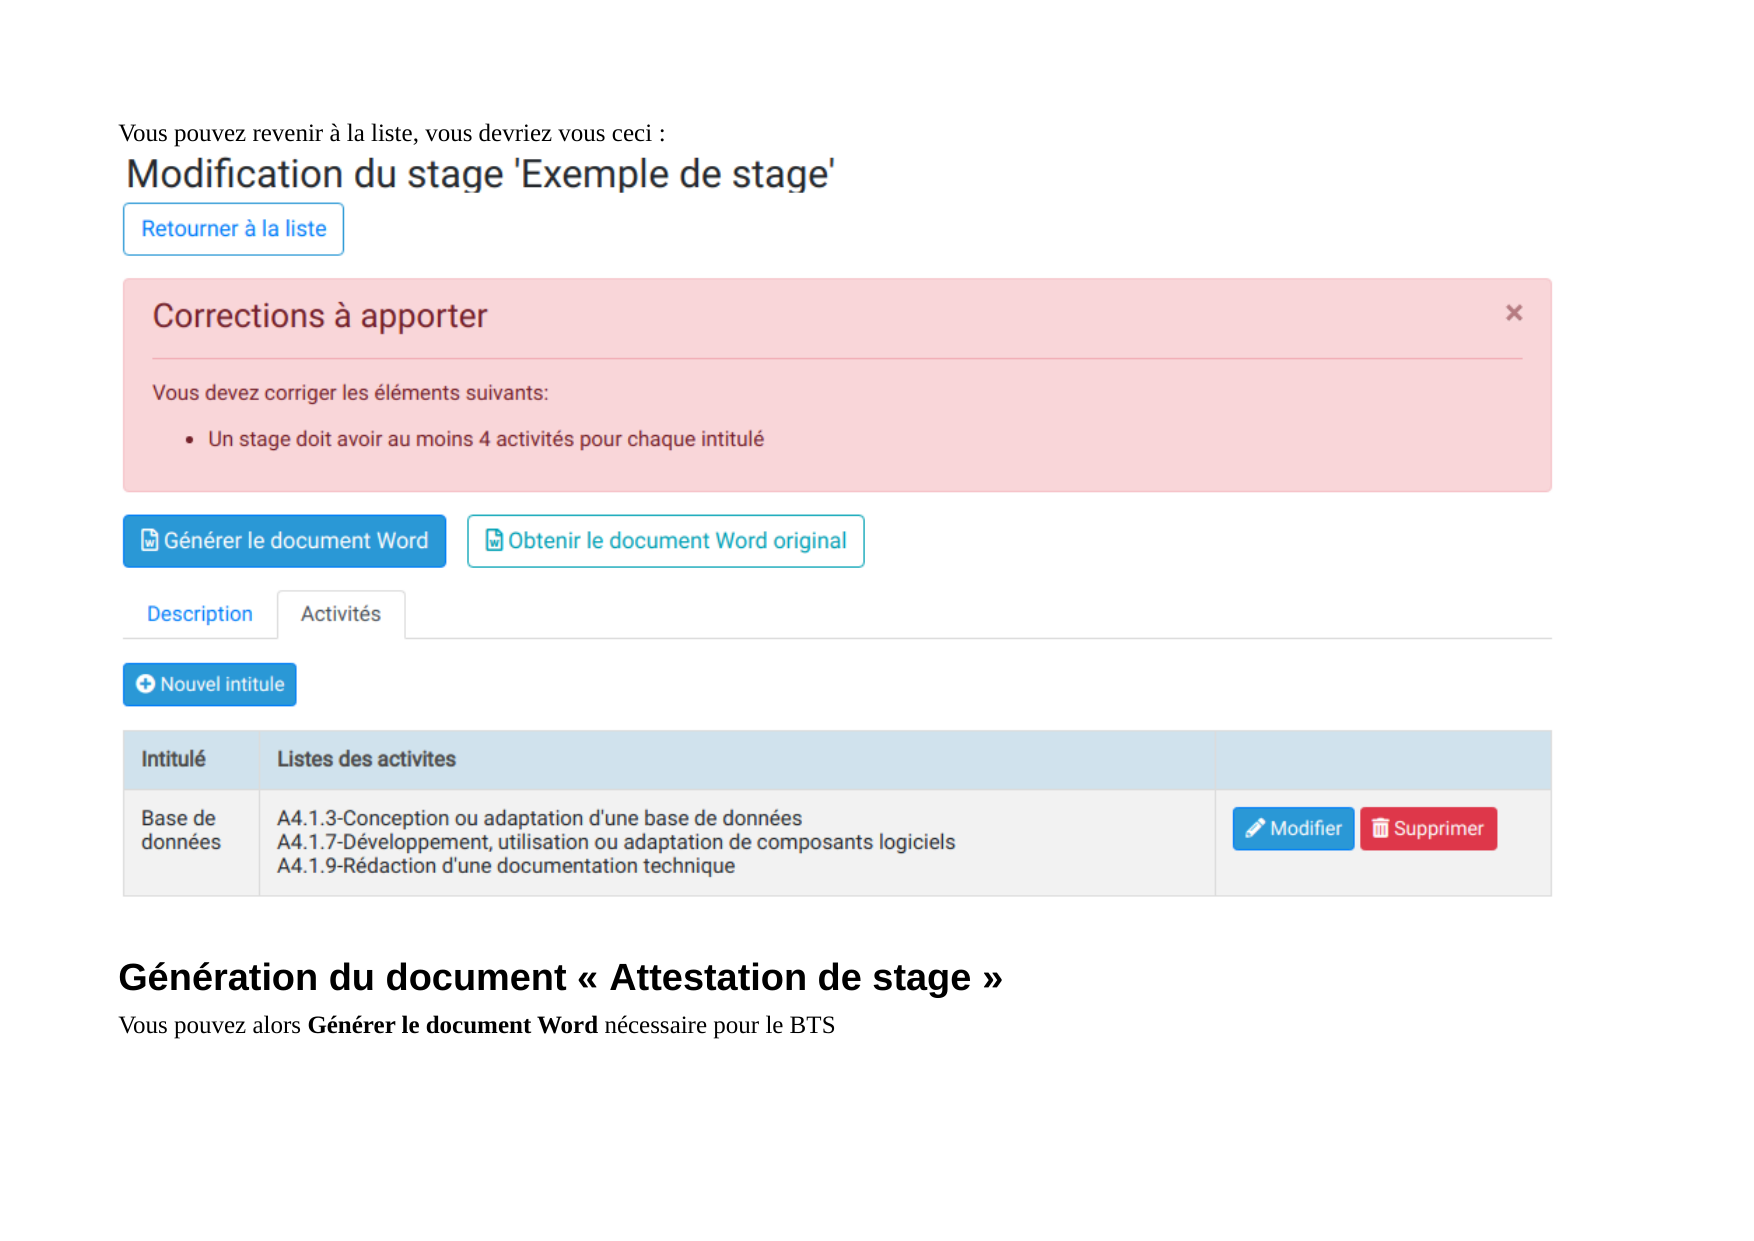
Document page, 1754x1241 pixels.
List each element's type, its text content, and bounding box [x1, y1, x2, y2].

text Vous pouvez revenir à la liste, vous devriez vous ceci : [118, 118, 1636, 147]
subtitle Génération du document « Attestation de stage » [118, 954, 1636, 998]
picture [119, 151, 1562, 901]
text Vous pouvez alors Générer le document Word nécessaire pour le BTS [118, 1010, 1636, 1039]
